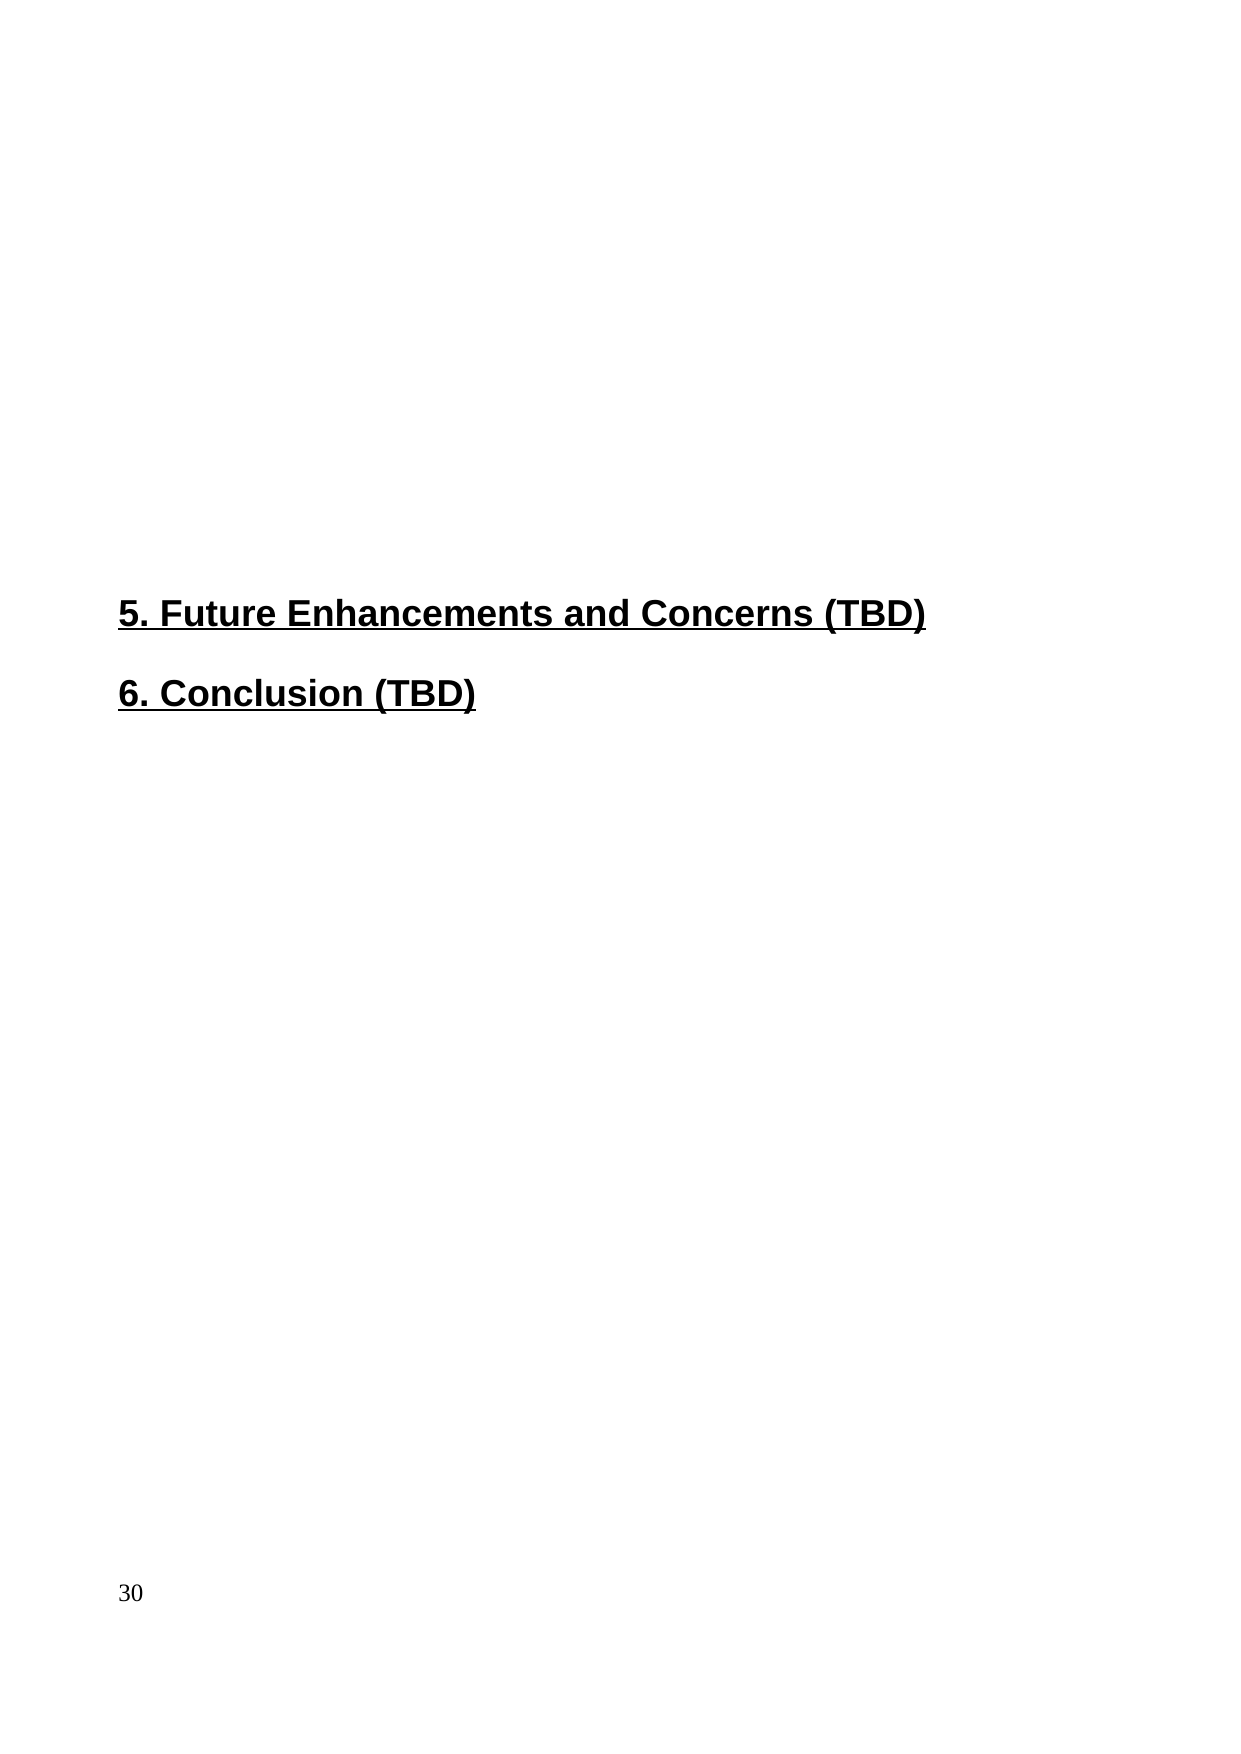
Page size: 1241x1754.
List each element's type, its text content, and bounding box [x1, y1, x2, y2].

subtitle 6. Conclusion (TBD) [118, 672, 1122, 715]
subtitle 5. Future Enhancements and Concerns (TBD) [118, 591, 1122, 634]
